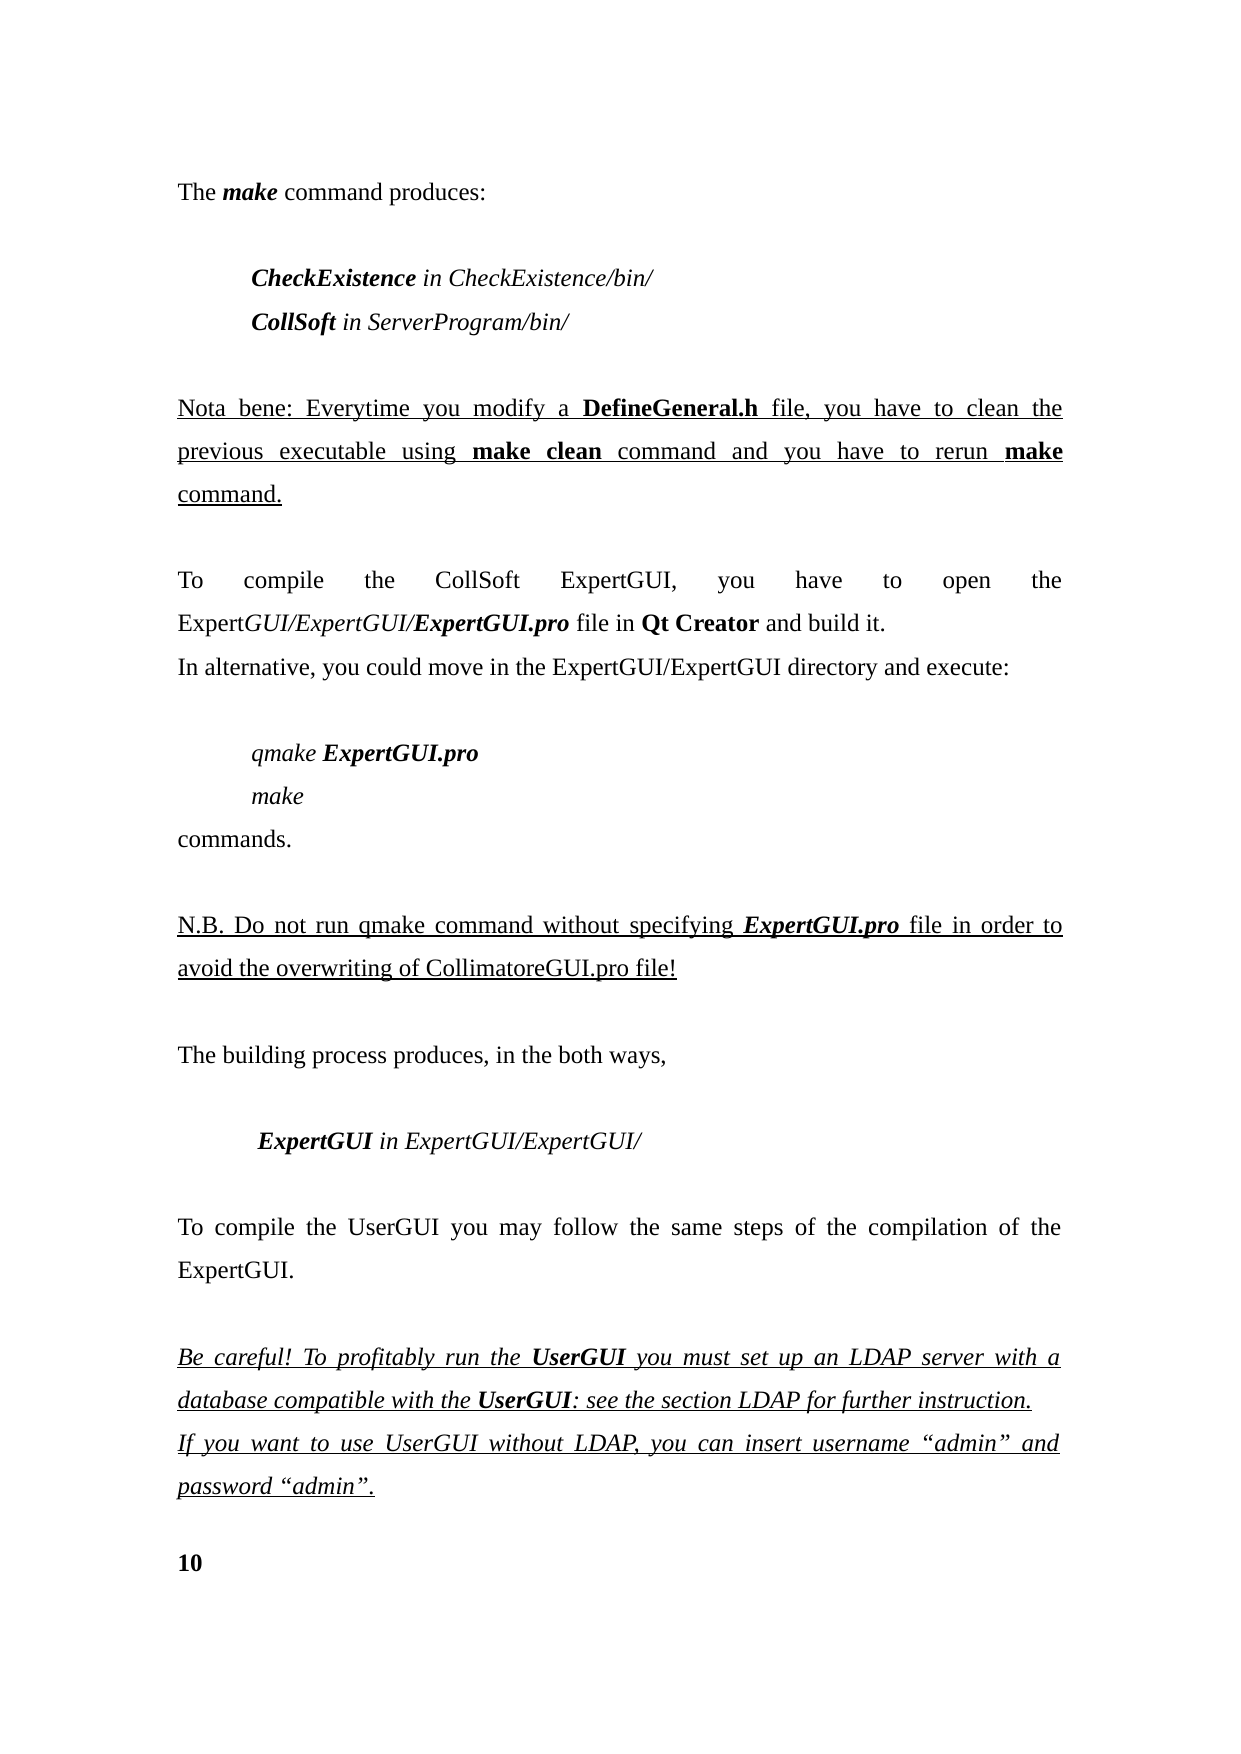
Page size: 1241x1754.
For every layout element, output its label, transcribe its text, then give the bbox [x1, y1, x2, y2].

text The make command produces: [177, 177, 1063, 206]
text commands. [177, 824, 1063, 853]
text To compile the CollSoft ExpertGUI, you have to open the ExpertGUI/ExpertGUI/ExpertGUI.pro file in Qt Creator and build it. [177, 565, 1063, 637]
text qmake ExpertGUI.pro [177, 738, 1063, 767]
text make [177, 781, 1063, 810]
text To compile the UserGUI you may follow the same steps of the compilation of the ExpertGUI. [177, 1212, 1063, 1284]
text The building process produces, in the both ways, [177, 1040, 1063, 1068]
text avoid the overwriting of CollimatoreGUI.pro file! [177, 937, 1063, 982]
text N.B. Do not run qmake command without specifying ExpertGUI.pro file in order to [177, 910, 1063, 935]
text Nota bene: Everytime you modify a DefineGeneral.h file, you have to clean the [177, 393, 1063, 418]
text command. [177, 462, 1063, 508]
text previous executable using make clean command and you have to rerun make [177, 419, 1063, 461]
text CheckExistence in CheckExistence/bin/ [177, 263, 1063, 292]
text CollSoft in ServerProgram/bin/ [177, 307, 1063, 335]
text If you want to use UserGUI without LDAP, you can insert username “admin” and password “admin”. [177, 1428, 1063, 1500]
text In alternative, you could move in the ExpertGUI/ExpertGUI directory and execute: [177, 652, 1063, 680]
text ExpertGUI in ExpertGUI/ExpertGUI/ [177, 1126, 1063, 1155]
text Be careful! To profitably run the UserGUI you must set up an LDAP server with a database compatible with the UserGUI: see the section LDAP for further instruction. [177, 1342, 1063, 1413]
